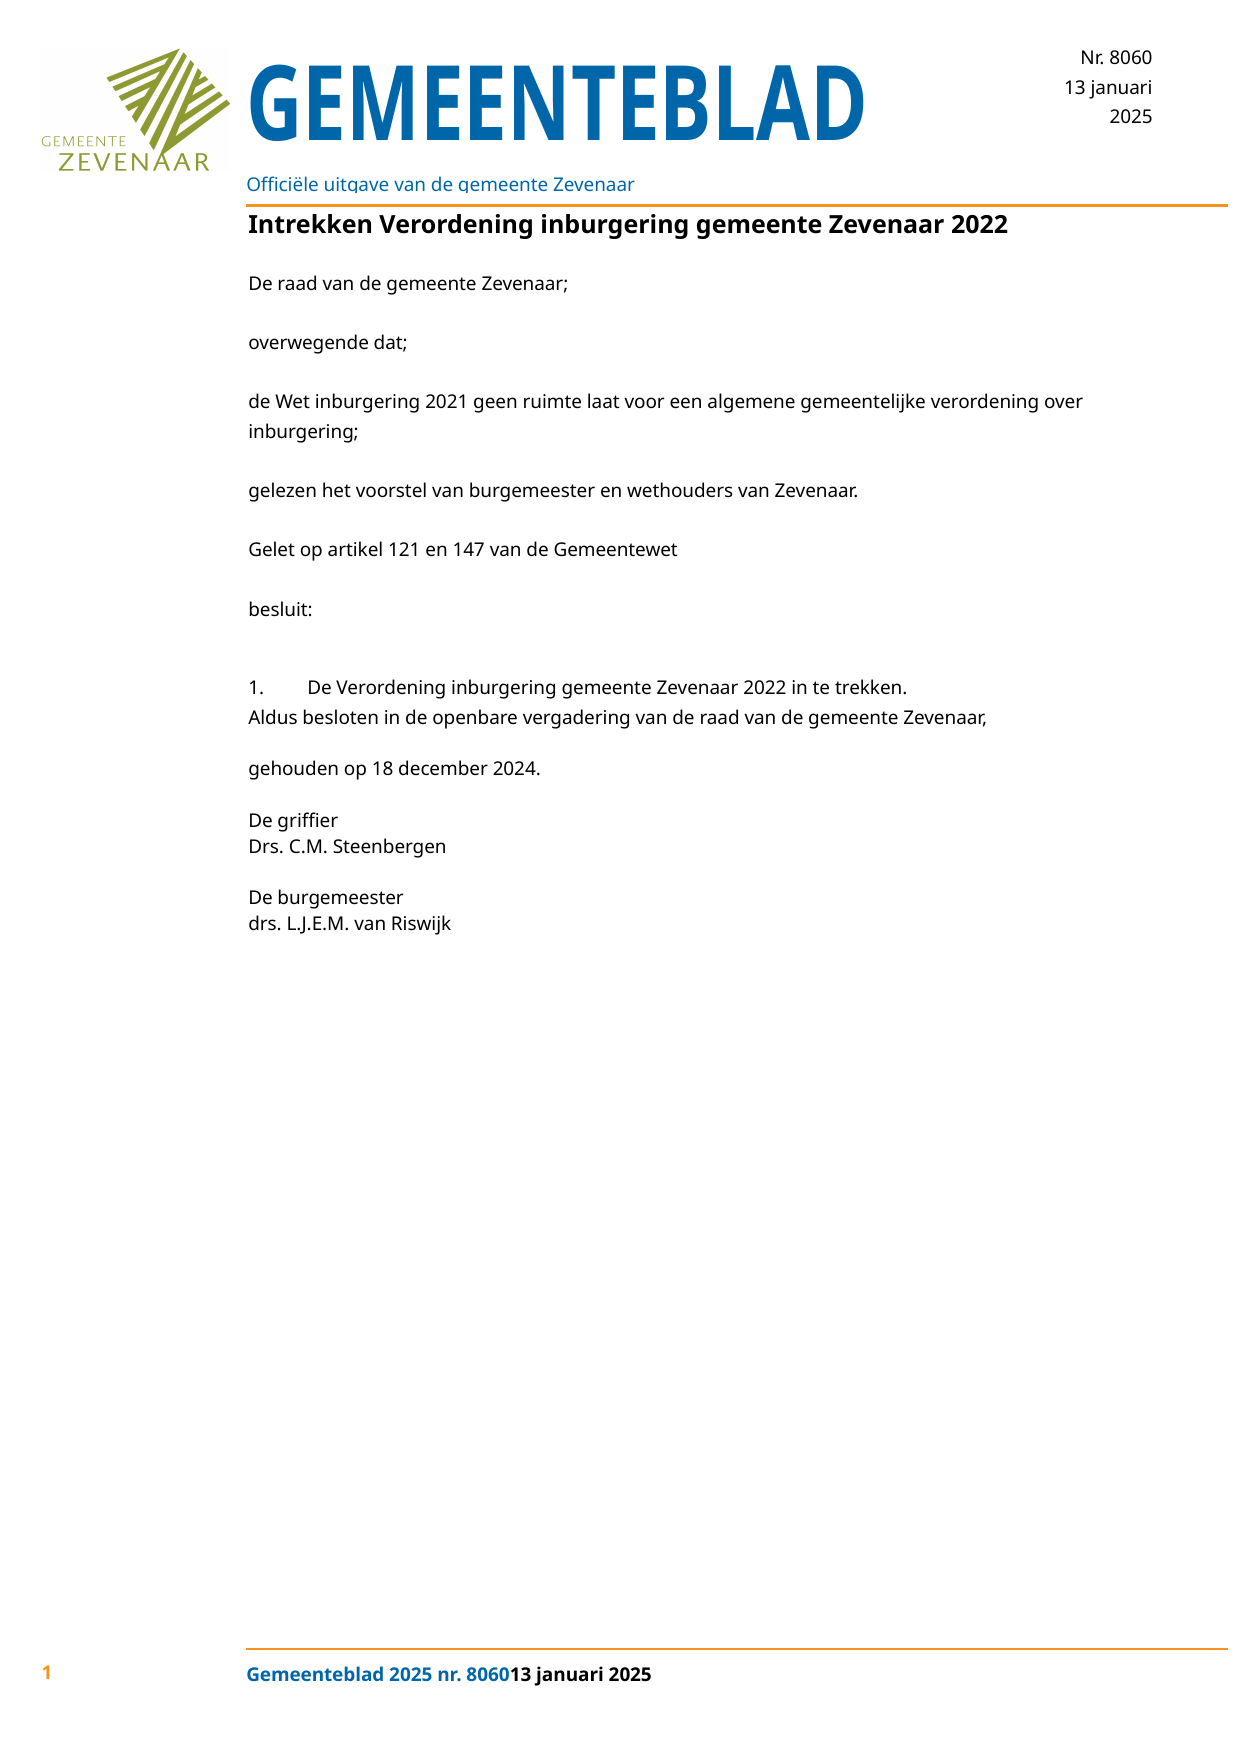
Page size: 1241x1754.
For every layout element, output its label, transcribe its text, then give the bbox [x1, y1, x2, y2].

list De Verordening inburgering gemeente Zevenaar 2022 in te trekken. [248, 674, 1152, 700]
text De burgemeester [248, 884, 1152, 910]
text drs. L.J.E.M. van Riswijk [248, 910, 1152, 936]
text Drs. C.M. Steenbergen [248, 833, 1152, 858]
text ‎Intrekken Verordening inburgering gemeente Zevenaar 2022 [248, 207, 1152, 241]
text overwegende dat; [248, 329, 1152, 355]
text besluit: [248, 596, 1152, 621]
text gehouden op ‎18 december 2024. [248, 756, 1152, 781]
text Aldus besloten in de openbare vergadering van de raad van de gemeente Zevenaar, [248, 704, 1152, 730]
text De raad van de gemeente Zevenaar; [248, 270, 1152, 296]
picture [41, 47, 231, 172]
text de Wet inburgering 2021 geen ruimte laat voor een algemene gemeentelijke verordening over inburgering; [248, 389, 1152, 444]
text gelezen het voorstel van burgemeester en wethouders van Zevenaar. [248, 477, 1152, 503]
text Gelet op artikel 121 en 147 van de Gemeentewet [248, 537, 1152, 562]
text De griffier [248, 807, 1152, 833]
